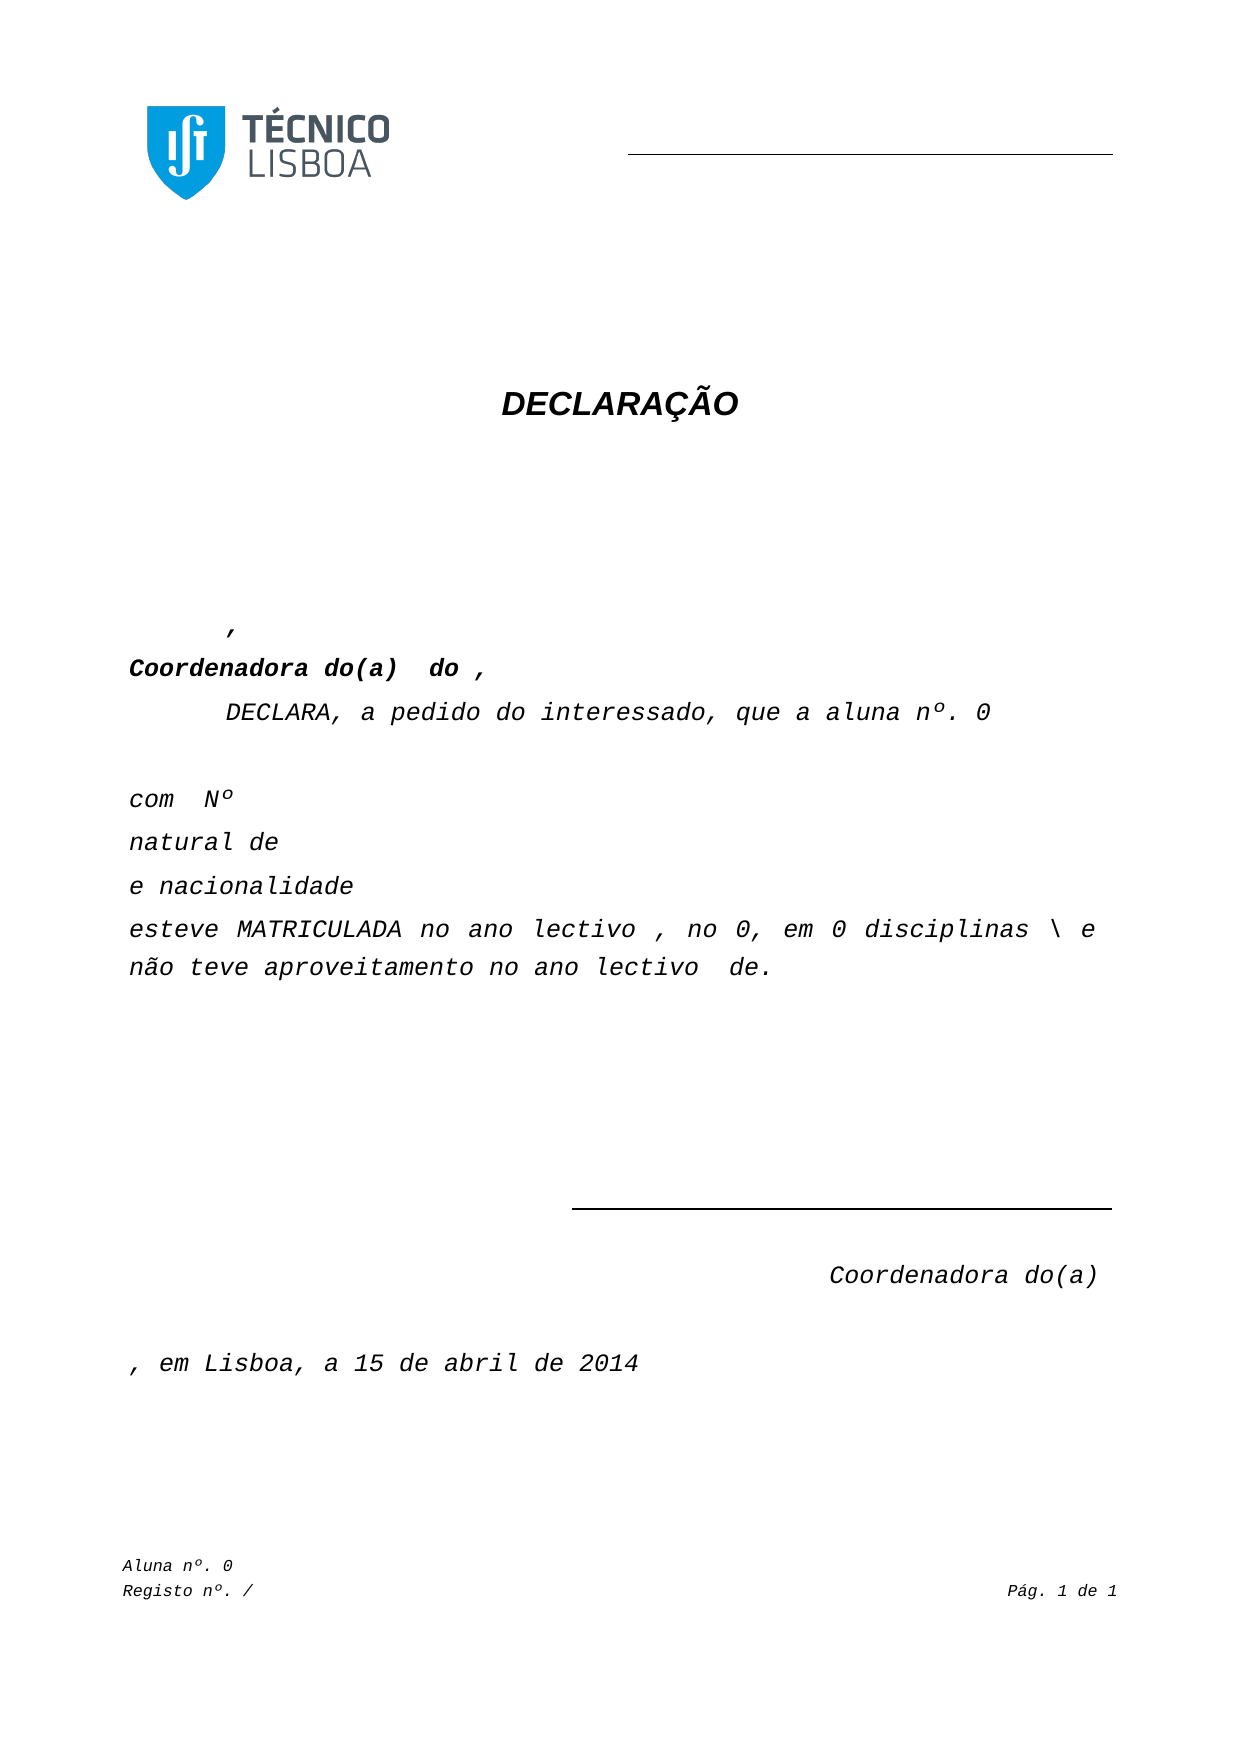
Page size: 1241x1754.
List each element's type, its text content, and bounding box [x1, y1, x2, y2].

text Coordenadora do(a) [129, 1254, 1114, 1291]
table_cell [628, 155, 1113, 189]
picture [194, 132, 206, 160]
text esteve MATRICULADA no ano lectivo , no 0, em 0 disciplinas \ e não teve aproveitamento no ano lectivo de. [129, 908, 1114, 983]
picture [169, 167, 177, 176]
picture [196, 116, 203, 125]
text , em Lisboa, a 15 de abril de 2014 [129, 1341, 1114, 1378]
text DECLARA, a pedido do interessado, que a aluna nº. 0 [129, 690, 1114, 728]
picture [169, 132, 175, 160]
text e nacionalidade [129, 864, 1114, 902]
text DECLARAÇÃO [129, 385, 1114, 423]
text , [129, 603, 1114, 641]
picture [147, 155, 183, 200]
text Coordenadora do(a) do , [129, 647, 1114, 684]
picture [189, 106, 389, 200]
picture [181, 116, 190, 176]
text com Nº [129, 777, 1114, 815]
table_header [628, 118, 1113, 153]
text natural de [129, 821, 1114, 858]
